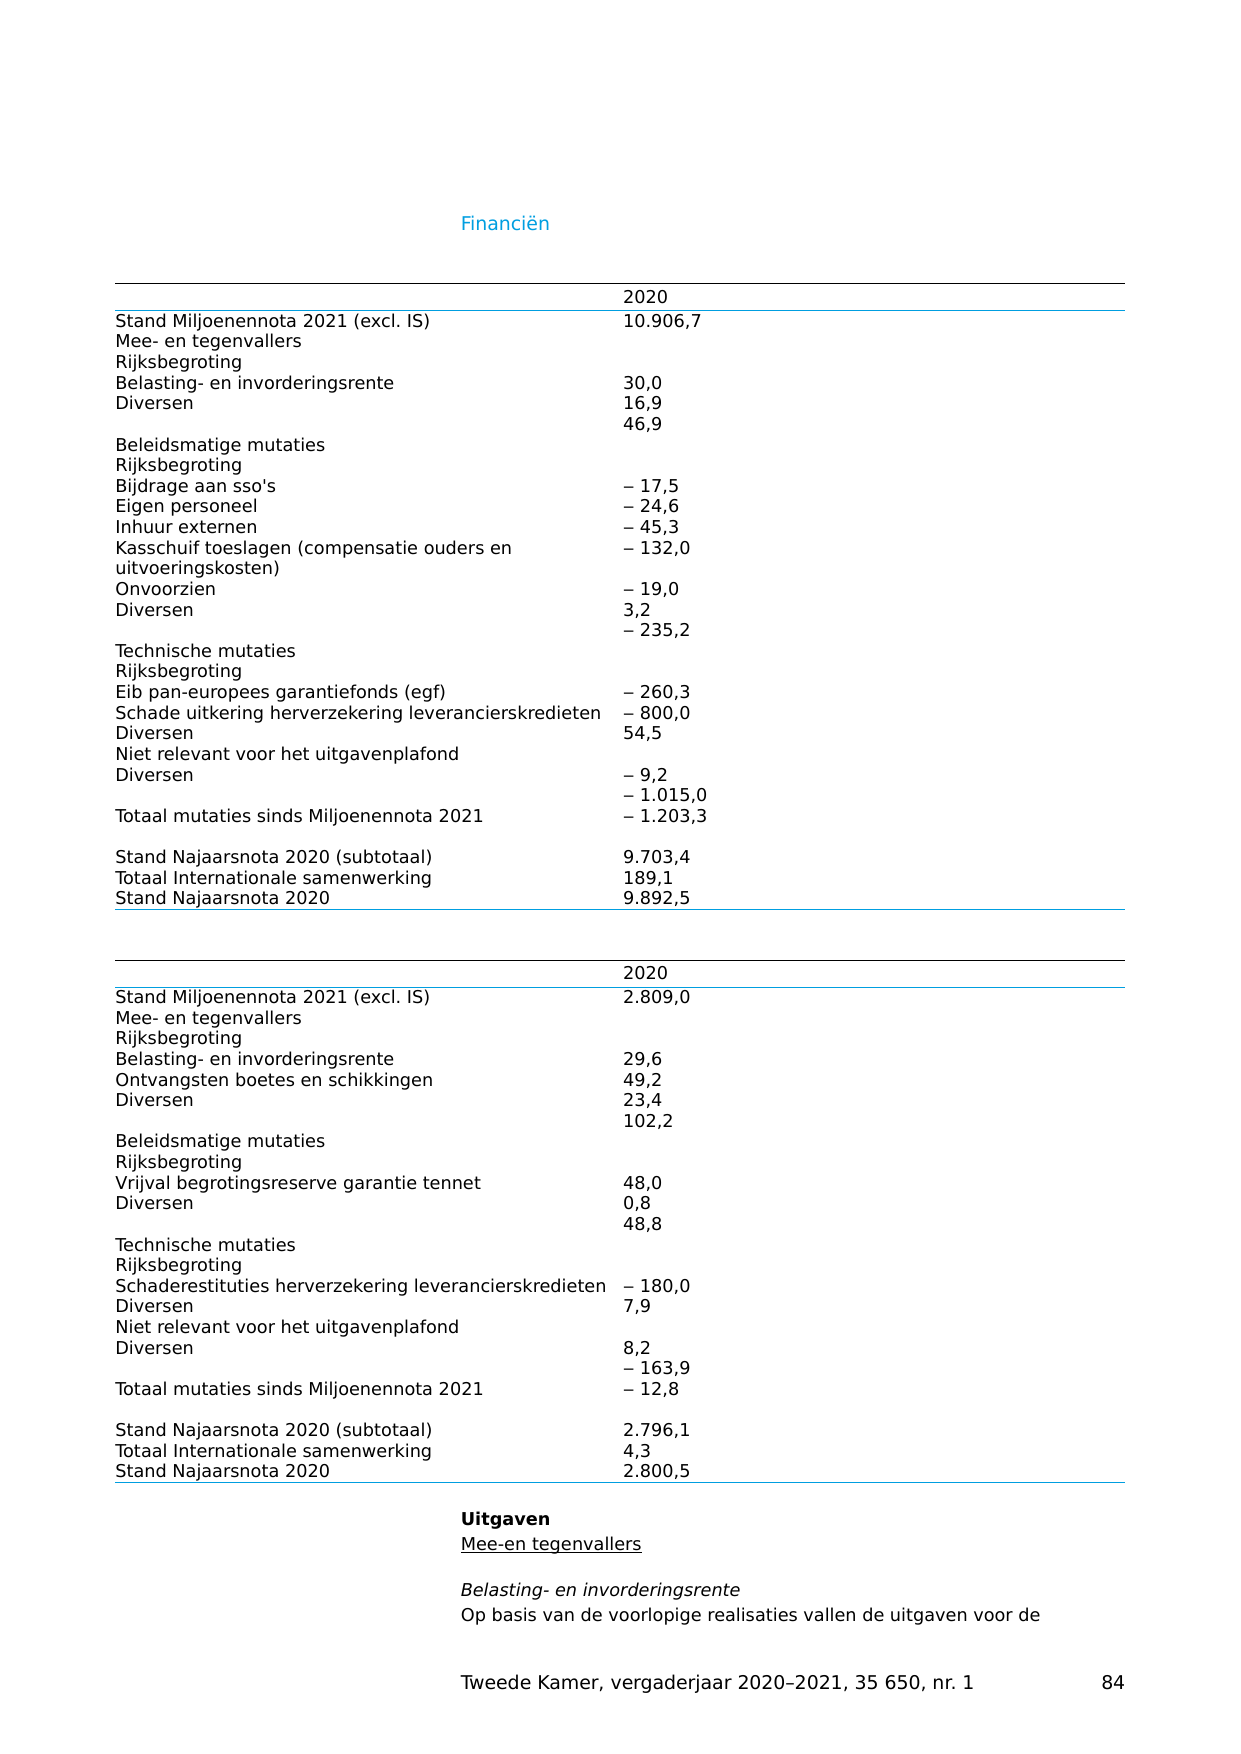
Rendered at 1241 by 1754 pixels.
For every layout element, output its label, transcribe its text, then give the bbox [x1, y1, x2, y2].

table_cell 2020 [620, 961, 1125, 986]
text Mee-en tegenvallers [461, 1532, 1125, 1555]
table_cell Rijksbegroting [115, 661, 620, 682]
table_cell 48,0 [620, 1173, 1125, 1193]
table_cell 4,3 [620, 1441, 1125, 1461]
table_cell Rijksbegroting [115, 1152, 620, 1173]
table_cell ‒ 17,5 [620, 476, 1125, 496]
table_cell Schade uitkering herverzekering leverancierskredieten [115, 703, 620, 723]
table_cell Stand Miljoenennota 2021 (excl. IS) [115, 988, 620, 1008]
table_cell Belasting- en invorderingsrente [115, 1049, 620, 1069]
table_cell 48,8 [620, 1214, 1125, 1234]
table_cell Stand Najaarsnota 2020 [115, 1461, 620, 1482]
table_cell Rijksbegroting [115, 1255, 620, 1276]
table_cell [115, 620, 620, 641]
table_cell [620, 1255, 1125, 1276]
table_cell Totaal Internationale samenwerking [115, 1441, 620, 1461]
table_header IXB FINANCIËN: UITGAVEN [115, 258, 1125, 283]
table_cell Stand Najaarsnota 2020 (subtotaal) [115, 847, 620, 868]
table_cell [620, 331, 1125, 352]
table_cell [115, 1358, 620, 1379]
table_cell Vrijval begrotingsreserve garantie tennet [115, 1173, 620, 1193]
table_cell 2.800,5 [620, 1461, 1125, 1482]
table_cell Niet relevant voor het uitgavenplafond [115, 1317, 620, 1338]
table_cell [620, 641, 1125, 661]
table_cell ‒ 180,0 [620, 1276, 1125, 1296]
table_cell ‒ 12,8 [620, 1379, 1125, 1399]
table_cell Ontvangsten boetes en schikkingen [115, 1070, 620, 1090]
table_cell Diversen [115, 1193, 620, 1214]
table_cell 2020 [620, 284, 1125, 310]
table_cell Diversen [115, 1296, 620, 1317]
table_header IXB FINANCIËN: NIET-BELASTINGONTVANGSTEN [115, 935, 1125, 959]
table_cell Stand Najaarsnota 2020 (subtotaal) [115, 1420, 620, 1441]
table_cell [115, 1111, 620, 1131]
table_cell Diversen [115, 765, 620, 785]
table_cell Diversen [115, 600, 620, 620]
table_cell Beleidsmatige mutaties [115, 435, 620, 455]
table_cell 8,2 [620, 1338, 1125, 1358]
table_cell 10.906,7 [620, 311, 1125, 331]
table_cell [620, 352, 1125, 373]
table_cell [115, 961, 620, 986]
text Belasting- en invorderingsrente [461, 1578, 1125, 1601]
table_cell 9.892,5 [620, 888, 1125, 909]
table_cell 23,4 [620, 1090, 1125, 1111]
table_cell [620, 1028, 1125, 1049]
table_cell Diversen [115, 1338, 620, 1358]
table_cell 7,9 [620, 1296, 1125, 1317]
table_cell [620, 1008, 1125, 1028]
table_cell Rijksbegroting [115, 352, 620, 373]
table_cell [115, 284, 620, 310]
table_cell Rijksbegroting [115, 1028, 620, 1049]
table_cell ‒ 9,2 [620, 765, 1125, 785]
table_cell ‒ 1.203,3 [620, 806, 1125, 826]
table_cell ‒ 19,0 [620, 579, 1125, 599]
table_cell Totaal Internationale samenwerking [115, 868, 620, 888]
table_cell 0,8 [620, 1193, 1125, 1214]
table_cell Inhuur externen [115, 517, 620, 538]
table_cell Totaal mutaties sinds Miljoenennota 2021 [115, 806, 620, 826]
table_cell [115, 826, 620, 847]
table_cell 16,9 [620, 393, 1125, 414]
table_cell ‒ 260,3 [620, 682, 1125, 703]
table_cell [620, 1317, 1125, 1338]
table_cell 189,1 [620, 868, 1125, 888]
table_cell 30,0 [620, 373, 1125, 393]
table_cell Belasting- en invorderingsrente [115, 373, 620, 393]
table_cell Mee- en tegenvallers [115, 1008, 620, 1028]
table_cell [620, 1400, 1125, 1420]
table_cell [115, 414, 620, 434]
table_cell Diversen [115, 1090, 620, 1111]
table_cell 9.703,4 [620, 847, 1125, 868]
table_cell 2.796,1 [620, 1420, 1125, 1441]
table_cell [115, 1400, 620, 1420]
table_cell Kasschuif toeslagen (compensatie ouders en uitvoeringskosten) [115, 538, 620, 579]
table_cell Mee- en tegenvallers [115, 331, 620, 352]
table_cell [620, 826, 1125, 847]
table_cell Stand Miljoenennota 2021 (excl. IS) [115, 311, 620, 331]
text Op basis van de voorlopige realisaties vallen de uitgaven voor de [461, 1603, 1125, 1626]
table_cell ‒ 24,6 [620, 496, 1125, 517]
table_cell Totaal mutaties sinds Miljoenennota 2021 [115, 1379, 620, 1399]
table_cell ‒ 163,9 [620, 1358, 1125, 1379]
table_cell 102,2 [620, 1111, 1125, 1131]
table_cell Eib pan-europees garantiefonds (egf) [115, 682, 620, 703]
table_cell [620, 455, 1125, 476]
table_cell Stand Najaarsnota 2020 [115, 888, 620, 909]
table_cell [115, 785, 620, 806]
table_cell ‒ 800,0 [620, 703, 1125, 723]
table_cell Technische mutaties [115, 641, 620, 661]
table_cell 3,2 [620, 600, 1125, 620]
table_cell Diversen [115, 723, 620, 744]
table_cell 2.809,0 [620, 988, 1125, 1008]
table_cell Niet relevant voor het uitgavenplafond [115, 744, 620, 764]
table_cell 54,5 [620, 723, 1125, 744]
table_cell [620, 1235, 1125, 1255]
text Uitgaven [461, 1507, 1125, 1530]
table_cell [620, 661, 1125, 682]
table_cell [115, 1214, 620, 1234]
table_cell ‒ 235,2 [620, 620, 1125, 641]
table_cell ‒ 45,3 [620, 517, 1125, 538]
table_cell [620, 435, 1125, 455]
table_cell ‒ 132,0 [620, 538, 1125, 579]
table_cell [620, 1131, 1125, 1152]
table_cell Schaderestituties herverzekering leverancierskredieten [115, 1276, 620, 1296]
table_cell ‒ 1.015,0 [620, 785, 1125, 806]
table_cell Technische mutaties [115, 1235, 620, 1255]
table_cell Onvoorzien [115, 579, 620, 599]
table_cell 46,9 [620, 414, 1125, 434]
table_cell [620, 1152, 1125, 1173]
title Financiën [461, 213, 1125, 235]
table_cell Beleidsmatige mutaties [115, 1131, 620, 1152]
table_cell Diversen [115, 393, 620, 414]
table_cell 49,2 [620, 1070, 1125, 1090]
table_cell Rijksbegroting [115, 455, 620, 476]
table_cell Bijdrage aan sso's [115, 476, 620, 496]
table_cell Eigen personeel [115, 496, 620, 517]
table_cell [620, 744, 1125, 764]
table_cell 29,6 [620, 1049, 1125, 1069]
